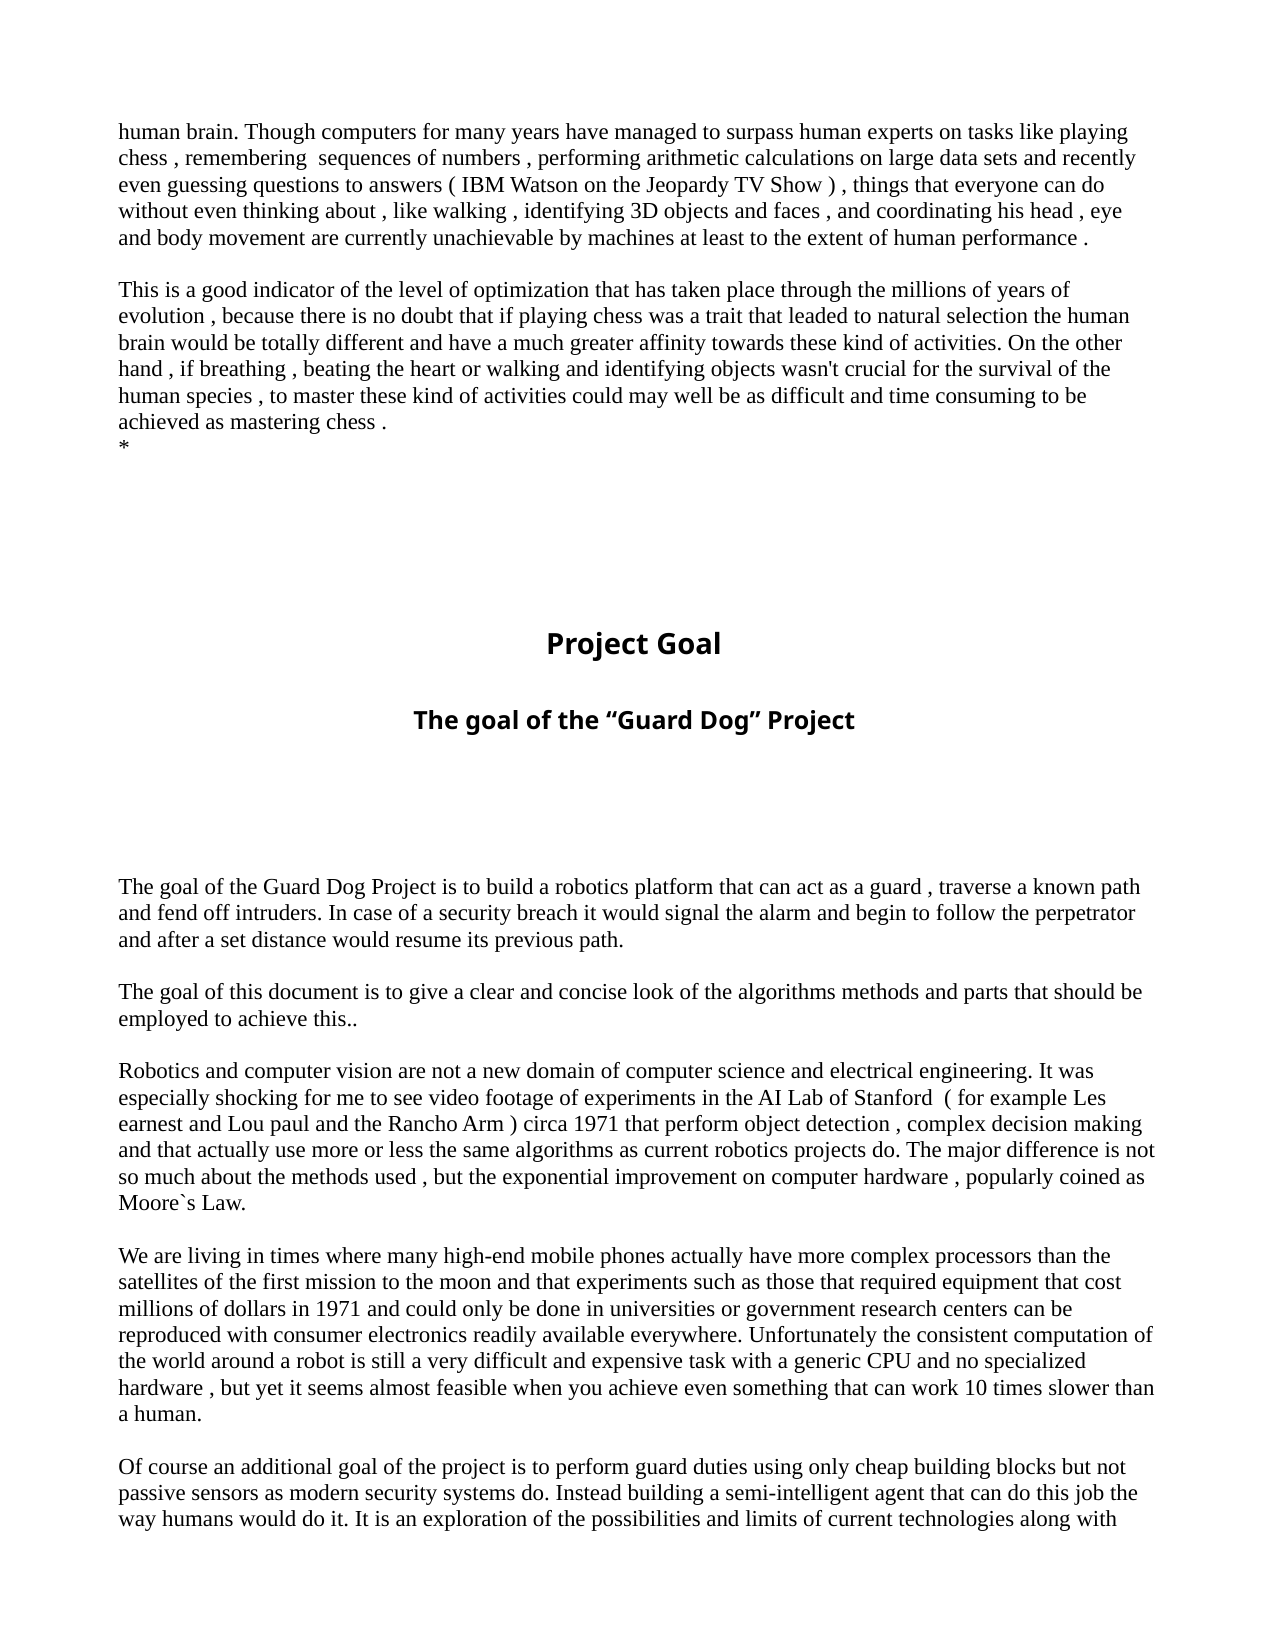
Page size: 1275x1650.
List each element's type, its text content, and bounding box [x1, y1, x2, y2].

text The goal of the Guard Dog Project is to build a robotics platform that can act as a guard , traverse a known path and fend off intruders. In case of a security breach it would signal the alarm and begin to follow the perpetrator and after a set distance would resume its previous path. [118, 873, 1157, 952]
text Robotics and computer vision are not a new domain of computer science and electrical engineering. It was especially shocking for me to see video footage of experiments in the AI Lab of Stanford ( for example Les earnest and Lou paul and the Rancho Arm ) circa 1971 that perform object detection , complex decision making and that actually use more or less the same algorithms as current robotics projects do. The major difference is not so much about the methods used , but the exponential improvement on computer hardware , popularly coined as Moore`s Law. [118, 1057, 1157, 1216]
text * [118, 434, 1157, 461]
text Project Goal [118, 623, 1157, 663]
text The goal of this document is to give a clear and concise look of the algorithms methods and parts that should be employed to achieve this.. [118, 978, 1157, 1031]
text This is a good indicator of the level of optimization that has taken place through the millions of years of evolution , because there is no doubt that if playing chess was a trait that leaded to natural selection the human brain would be totally different and have a much greater affinity towards these kind of activities. On the other hand , if breathing , beating the heart or walking and identifying objects wasn't crucial for the survival of the human species , to master these kind of activities could may well be as difficult and time consuming to be achieved as mastering chess . [118, 276, 1157, 434]
text We are living in times where many high-end mobile phones actually have more complex processors than the satellites of the first mission to the moon and that experiments such as those that required equipment that cost millions of dollars in 1971 and could only be done in universities or government research centers can be reproduced with consumer electronics readily available everywhere. Unfortunately the consistent computation of the world around a robot is still a very difficult and expensive task with a generic CPU and no specialized hardware , but yet it seems almost feasible when you achieve even something that can work 10 times slower than a human. [118, 1242, 1157, 1426]
text The goal of the “Guard Dog” Project [118, 703, 1157, 737]
text Of course an additional goal of the project is to perform guard duties using only cheap building blocks but not passive sensors as modern security systems do. Instead building a semi-intelligent agent that can do this job the way humans would do it. It is an exploration of the possibilities and limits of current technologies along with [118, 1453, 1157, 1532]
text human brain. Though computers for many years have managed to surpass human experts on tasks like playing chess , remembering sequences of numbers , performing arithmetic calculations on large data sets and recently even guessing questions to answers ( IBM Watson on the Jeopardy TV Show ) , things that everyone can do without even thinking about , like walking , identifying 3D objects and faces , and coordinating his head , eye and body movement are currently unachievable by machines at least to the extent of human performance . [118, 118, 1157, 250]
